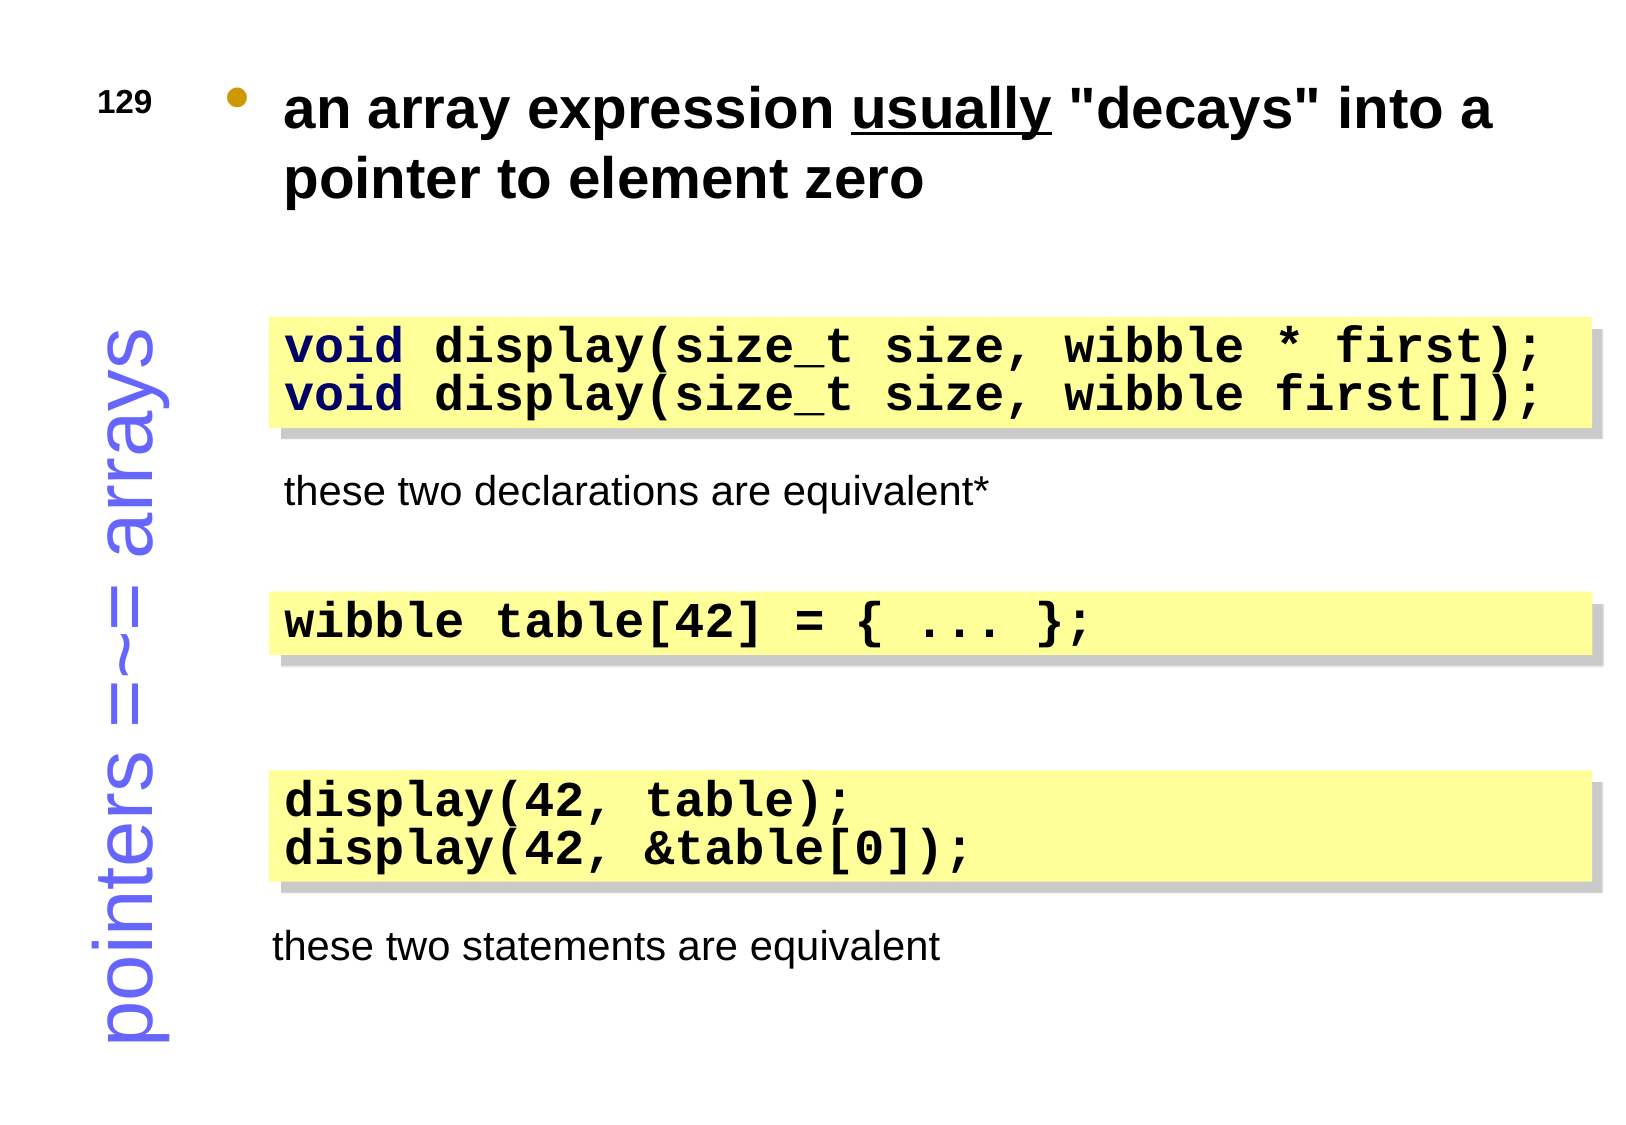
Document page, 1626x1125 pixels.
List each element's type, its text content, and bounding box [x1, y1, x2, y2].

text_box display(42, table); display(42, &table[0]); [268, 770, 1593, 882]
text_box wibble table[42] = { ... }; [269, 591, 1593, 655]
text_box these two declarations are equivalent* [269, 456, 1345, 522]
text_box void display(size_t size, wibble * first); void display(size_t size, wibble first[]); [268, 316, 1593, 429]
list an array expression usually "decays" into a pointer to element zero [212, 62, 1593, 1063]
title pointers =~= arrays [50, 187, 188, 1063]
text_box these two statements are equivalent [257, 910, 1354, 977]
